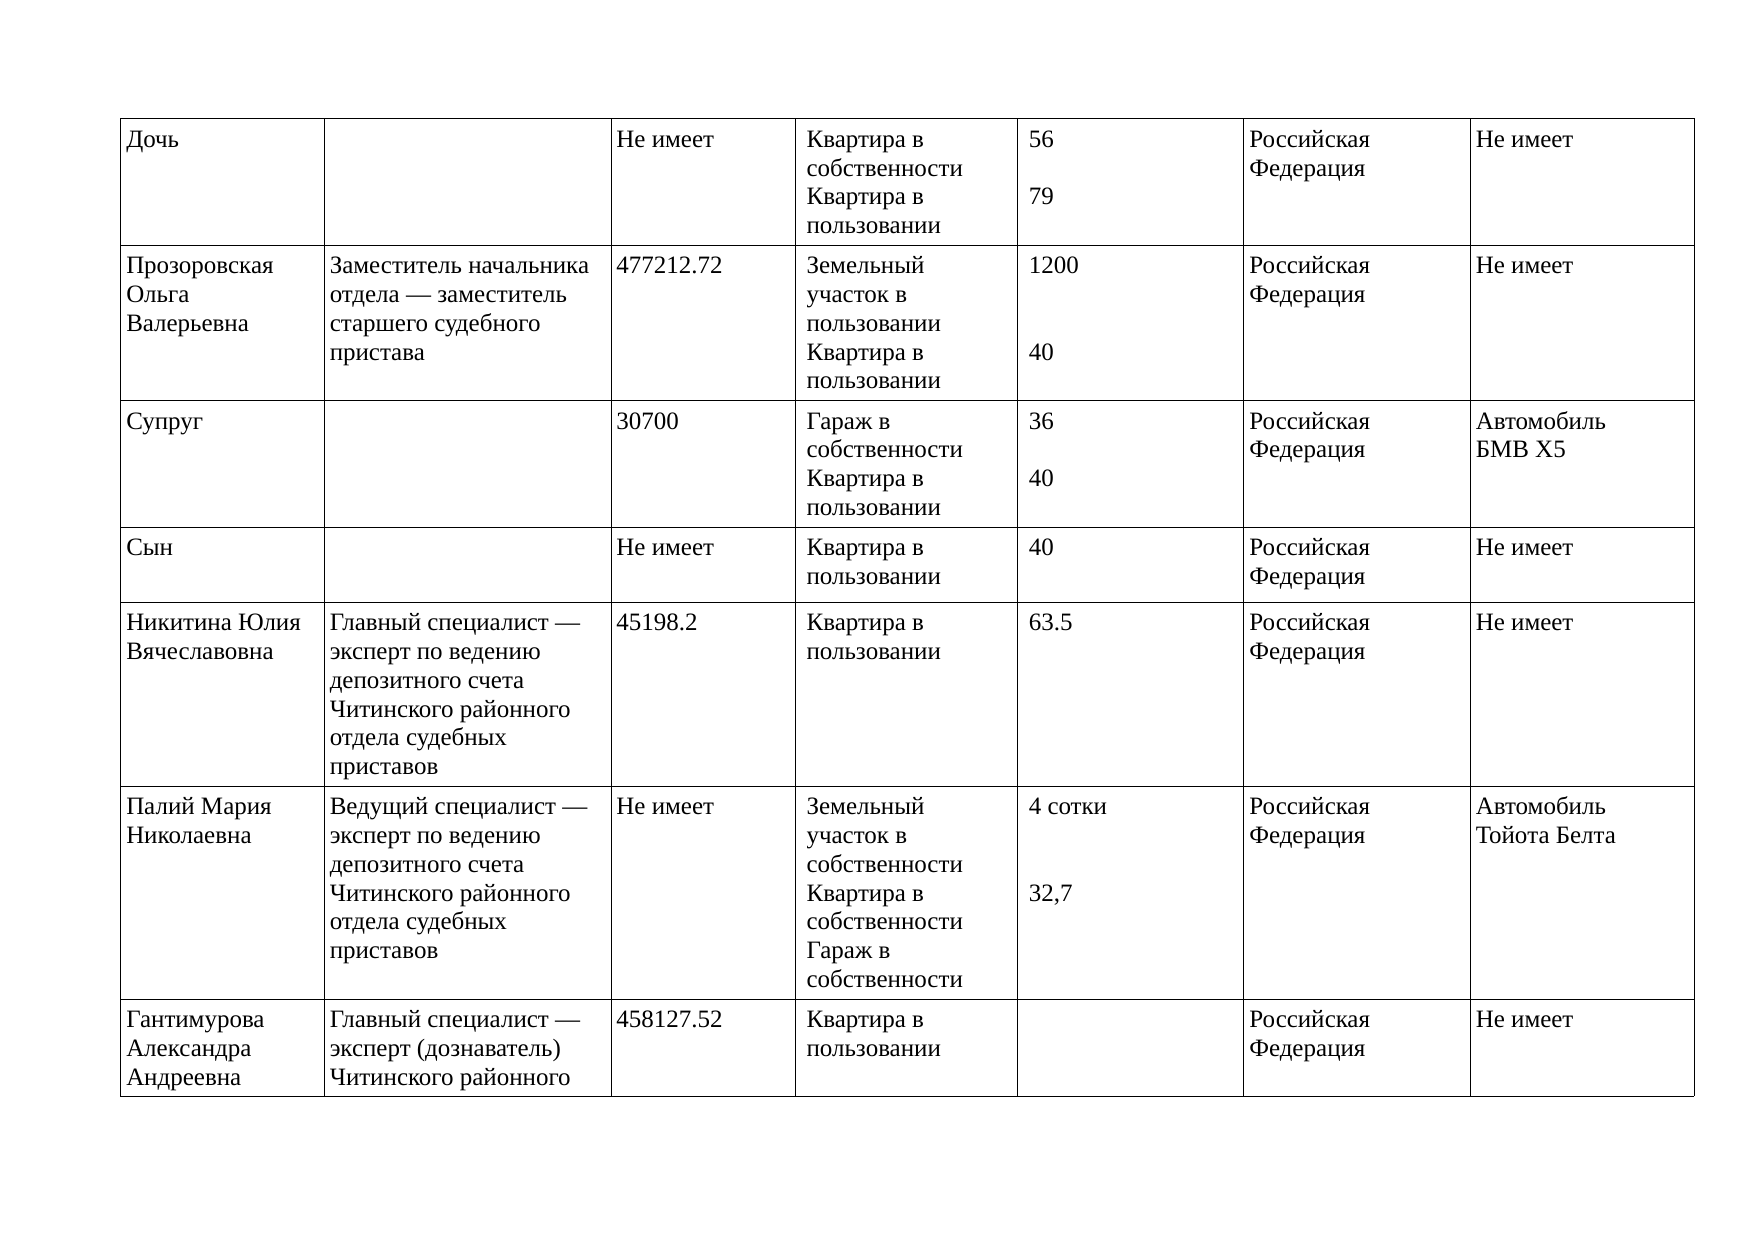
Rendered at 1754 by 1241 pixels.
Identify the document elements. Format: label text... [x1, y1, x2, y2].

table_cell [1018, 1000, 1243, 1096]
table_cell Не имеет [1471, 246, 1694, 400]
table_cell Российская Федерация [1244, 246, 1470, 400]
table_cell Не имеет [1471, 1000, 1694, 1096]
table_cell Гараж в собственности Квартира в пользовании [796, 401, 1017, 527]
table_cell Не имеет [612, 528, 795, 602]
table_cell Квартира в пользовании [796, 603, 1017, 786]
table_cell Никитина Юлия Вячеславовна [121, 603, 324, 786]
table_cell Не имеет [612, 119, 795, 245]
table_cell Главный специалист — эксперт (дознаватель) Читинского районного [325, 1000, 611, 1096]
table_cell Российская Федерация [1244, 119, 1470, 245]
table_cell Квартира в собственности Квартира в пользовании [796, 119, 1017, 245]
table_cell Не имеет [1471, 603, 1694, 786]
table_cell Российская Федерация [1244, 603, 1470, 786]
table_cell Автомобиль БМВ Х5 [1471, 401, 1694, 527]
table_cell 40 [1018, 528, 1243, 602]
table_cell Главный специалист — эксперт по ведению депозитного счета Читинского районного отдела судебных приставов [325, 603, 611, 786]
table_cell Не имеет [1471, 528, 1694, 602]
table_cell 458127,52 [612, 1000, 795, 1096]
table_cell Не имеет [612, 787, 795, 998]
table_cell Супруг [121, 401, 324, 527]
table_cell Российская Федерация [1244, 1000, 1470, 1096]
table_cell 1200 40 [1018, 246, 1243, 400]
table_cell [325, 528, 611, 602]
table_cell Квартира в пользовании [796, 528, 1017, 602]
table_cell 56 79 [1018, 119, 1243, 245]
table_cell Автомобиль Тойота Белта [1471, 787, 1694, 998]
table_cell Сын [121, 528, 324, 602]
table_cell Российская Федерация [1244, 401, 1470, 527]
table_cell Земельный участок в пользовании Квартира в пользовании [796, 246, 1017, 400]
table_cell Палий Мария Николаевна [121, 787, 324, 998]
table_cell Дочь [121, 119, 324, 245]
table_cell Российская Федерация [1244, 528, 1470, 602]
table_cell Прозоровская Ольга Валерьевна [121, 246, 324, 400]
table_cell [325, 119, 611, 245]
table_cell 63,5 [1018, 603, 1243, 786]
table_cell 4 сотки 32,7 [1018, 787, 1243, 998]
table_cell Квартира в пользовании [796, 1000, 1017, 1096]
table_cell Земельный участок в собственности Квартира в собственности Гараж в собственности [796, 787, 1017, 998]
table_cell Заместитель начальника отдела — заместитель старшего судебного пристава [325, 246, 611, 400]
table_cell Российская Федерация [1244, 787, 1470, 998]
table_cell 477212,72 [612, 246, 795, 400]
table_cell [325, 401, 611, 527]
table_cell Не имеет [1471, 119, 1694, 245]
table_cell 30700 [612, 401, 795, 527]
table_cell 45198,2 [612, 603, 795, 786]
table_cell Ведущий специалист — эксперт по ведению депозитного счета Читинского районного отдела судебных приставов [325, 787, 611, 998]
table_cell 36 40 [1018, 401, 1243, 527]
table_cell Гантимурова Александра Андреевна [121, 1000, 324, 1096]
